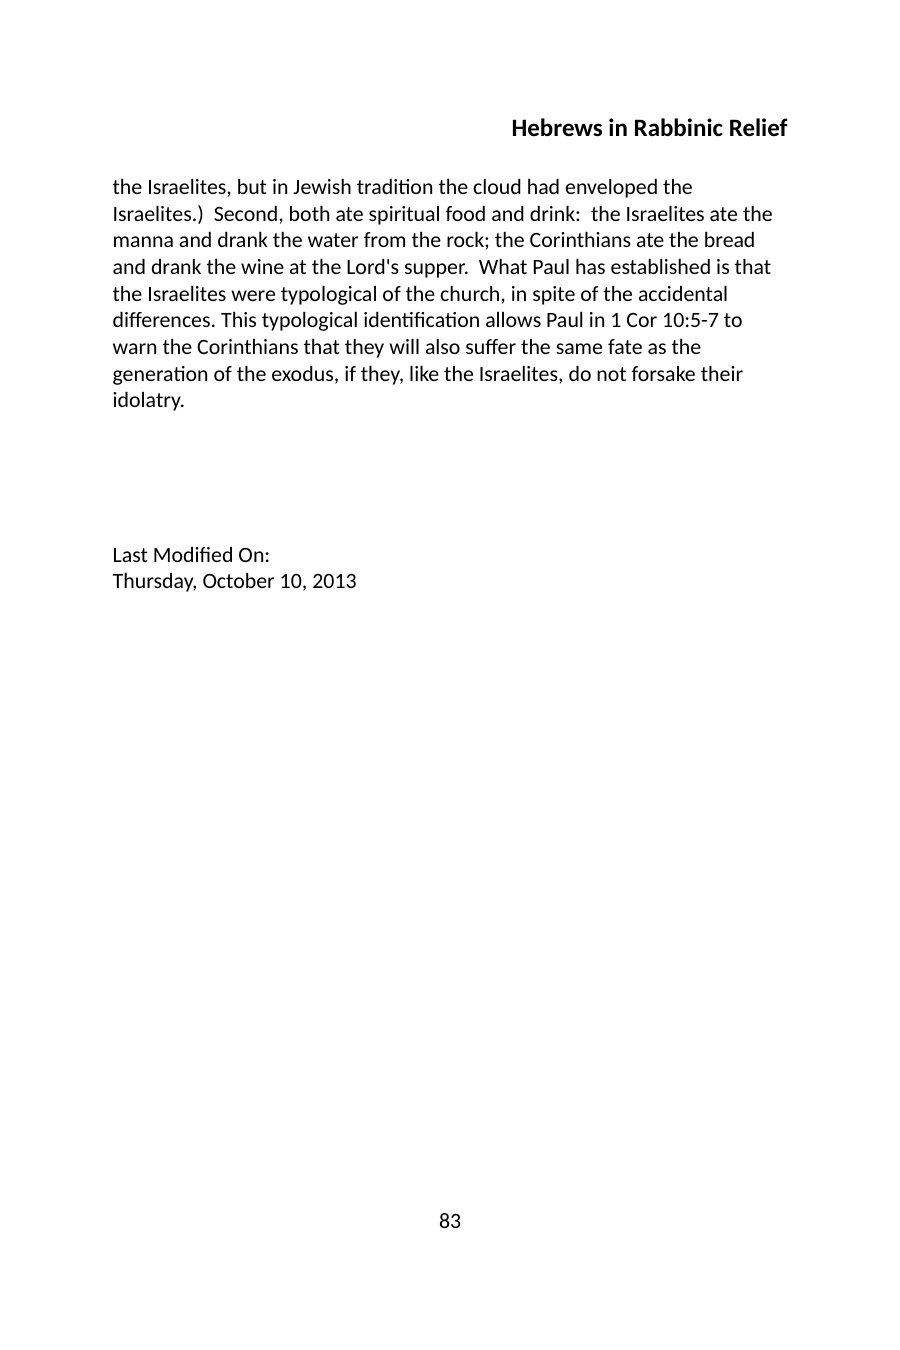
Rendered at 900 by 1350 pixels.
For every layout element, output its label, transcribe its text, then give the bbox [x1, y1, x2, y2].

text the Israelites, but in Jewish tradition the cloud had enveloped the Israelites.) Second, both ate spiritual food and drink: the Israelites ate the manna and drank the water from the rock; the Corinthians ate the bread and drank the wine at the Lord's supper. What Paul has established is that the Israelites were typological of the church, in spite of the accidental differences. This typological identification allows Paul in 1 Cor 10:5-7 to warn the Corinthians that they will also suffer the same fate as the generation of the exodus, if they, like the Israelites, do not forsake their idolatry. [112, 173, 787, 413]
text Last Modified On: Thursday, October 10, 2013 [112, 541, 787, 594]
